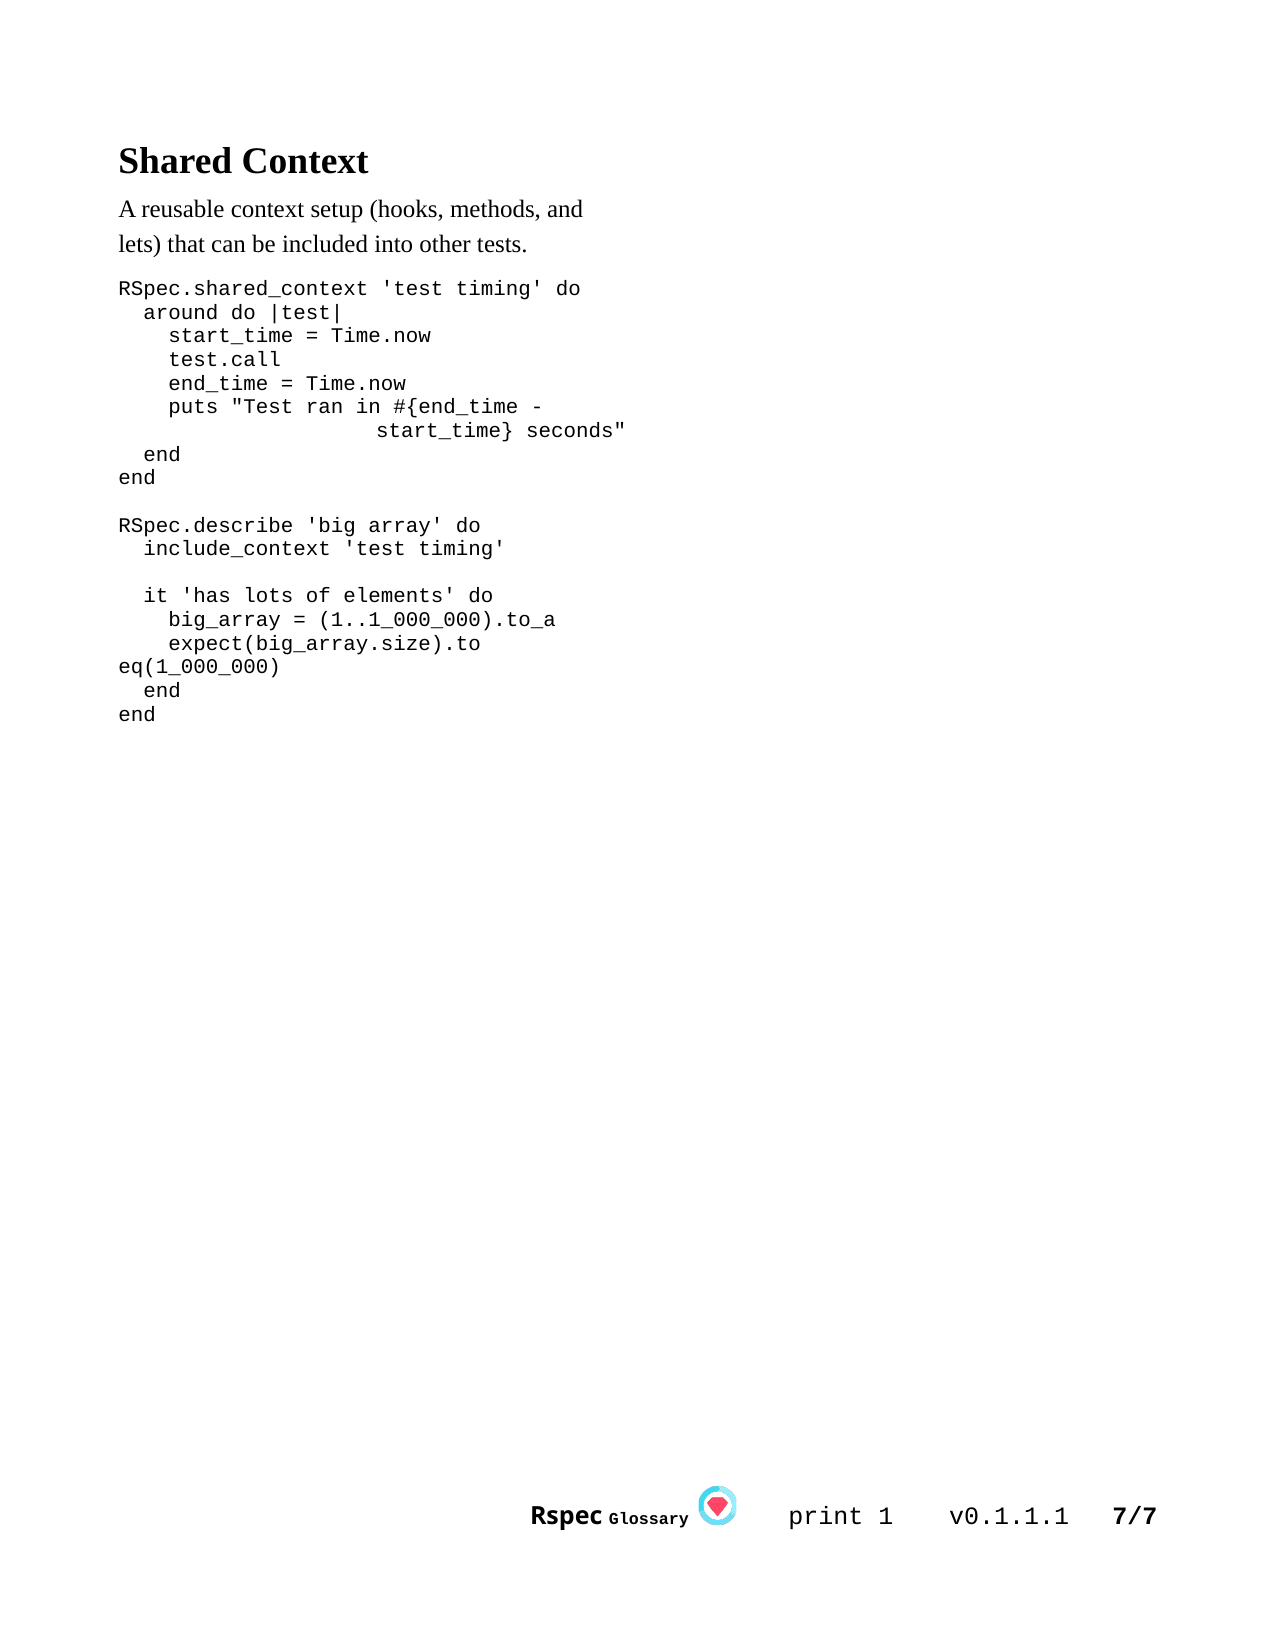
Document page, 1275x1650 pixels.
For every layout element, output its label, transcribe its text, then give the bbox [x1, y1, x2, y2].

text around do |test| [118, 302, 626, 325]
text puts "Test ran in #{end_time - [118, 396, 626, 420]
text end [118, 467, 626, 491]
text end [118, 704, 626, 727]
text end [118, 680, 626, 704]
text A reusable context setup (hooks, methods, and lets) that can be included into other tests. [118, 194, 626, 258]
subtitle Shared Context [118, 139, 626, 182]
text expect(big_array.size).to eq(1_000_000) [118, 633, 626, 680]
text RSpec.describe 'big array' do [118, 514, 626, 538]
text big_array = (1..1_000_000).to_a [118, 609, 626, 633]
text include_context 'test timing' [118, 538, 626, 562]
text start_time = Time.now [118, 325, 626, 349]
text RSpec.shared_context 'test timing' do [118, 278, 626, 302]
text test.call [118, 349, 626, 373]
text end_time = Time.now [118, 373, 626, 396]
text it 'has lots of elements' do [118, 586, 626, 609]
text end [118, 444, 626, 467]
picture [698, 1486, 737, 1525]
text start_time} seconds" [118, 420, 626, 444]
